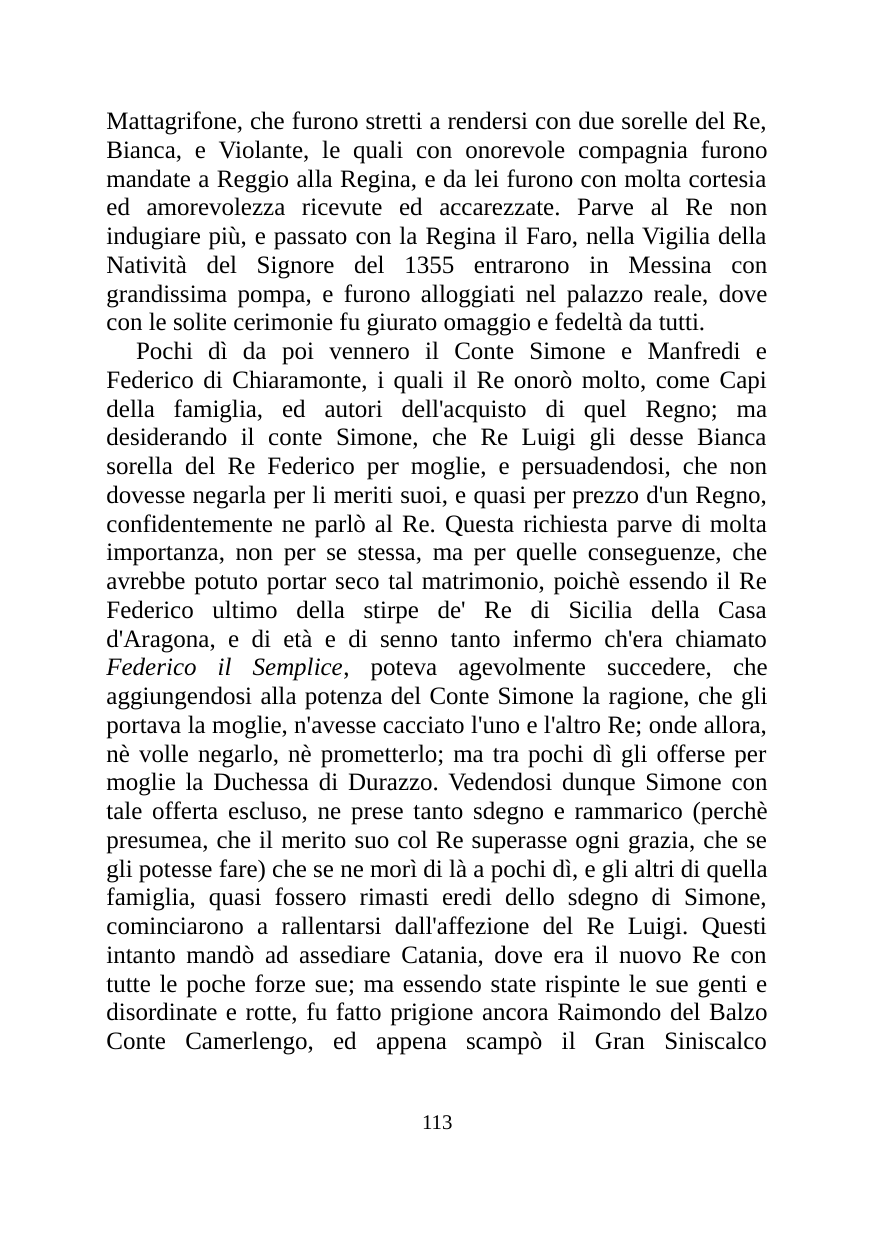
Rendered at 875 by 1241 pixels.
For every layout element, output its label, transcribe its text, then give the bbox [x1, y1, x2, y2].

text Mattagrifone, che furono stretti a rendersi con due sorelle del Re, Bianca, e Violante, le quali con onorevole compagnia furono mandate a Reggio alla Regina, e da lei furono con molta cortesia ed amorevolezza ricevute ed accarezzate. Parve al Re non indugiare più, e passato con la Regina il Faro, nella Vigilia della Natività del Signore del 1355 entrarono in Messina con grandissima pompa, e furono alloggiati nel palazzo reale, dove con le solite cerimonie fu giurato omaggio e fedeltà da tutti. [106, 106, 768, 336]
text Pochi dì da poi vennero il Conte Simone e Manfredi e Federico di Chiaramonte, i quali il Re onorò molto, come Capi della famiglia, ed autori dell'acquisto di quel Regno; ma desiderando il conte Simone, che Re Luigi gli desse Bianca sorella del Re Federico per moglie, e persuadendosi, che non dovesse negarla per li meriti suoi, e quasi per prezzo d'un Regno, confidentemente ne parlò al Re. Questa richiesta parve di molta importanza, non per se stessa, ma per quelle conseguenze, che avrebbe potuto portar seco tal matrimonio, poichè essendo il Re Federico ultimo della stirpe de' Re di Sicilia della Casa d'Aragona, e di età e di senno tanto infermo ch'era chiamato Federico il Semplice, poteva agevolmente succedere, che aggiungendosi alla potenza del Conte Simone la ragione, che gli portava la moglie, n'avesse cacciato l'uno e l'altro Re; onde allora, nè volle negarlo, nè prometterlo; ma tra pochi dì gli offerse per moglie la Duchessa di Durazzo. Vedendosi dunque Simone con tale offerta escluso, ne prese tanto sdegno e rammarico (perchè presumea, che il merito suo col Re superasse ogni grazia, che se gli potesse fare) che se ne morì di là a pochi dì, e gli altri di quella famiglia, quasi fossero rimasti eredi dello sdegno di Simone, cominciarono a rallentarsi dall'affezione del Re Luigi. Questi intanto mandò ad assediare Catania, dove era il nuovo Re con tutte le poche forze sue; ma essendo state rispinte le sue genti e disordinate e rotte, fu fatto prigione ancora Raimondo del Balzo Conte Camerlengo, ed appena scampò il Gran Siniscalco [106, 336, 768, 1055]
